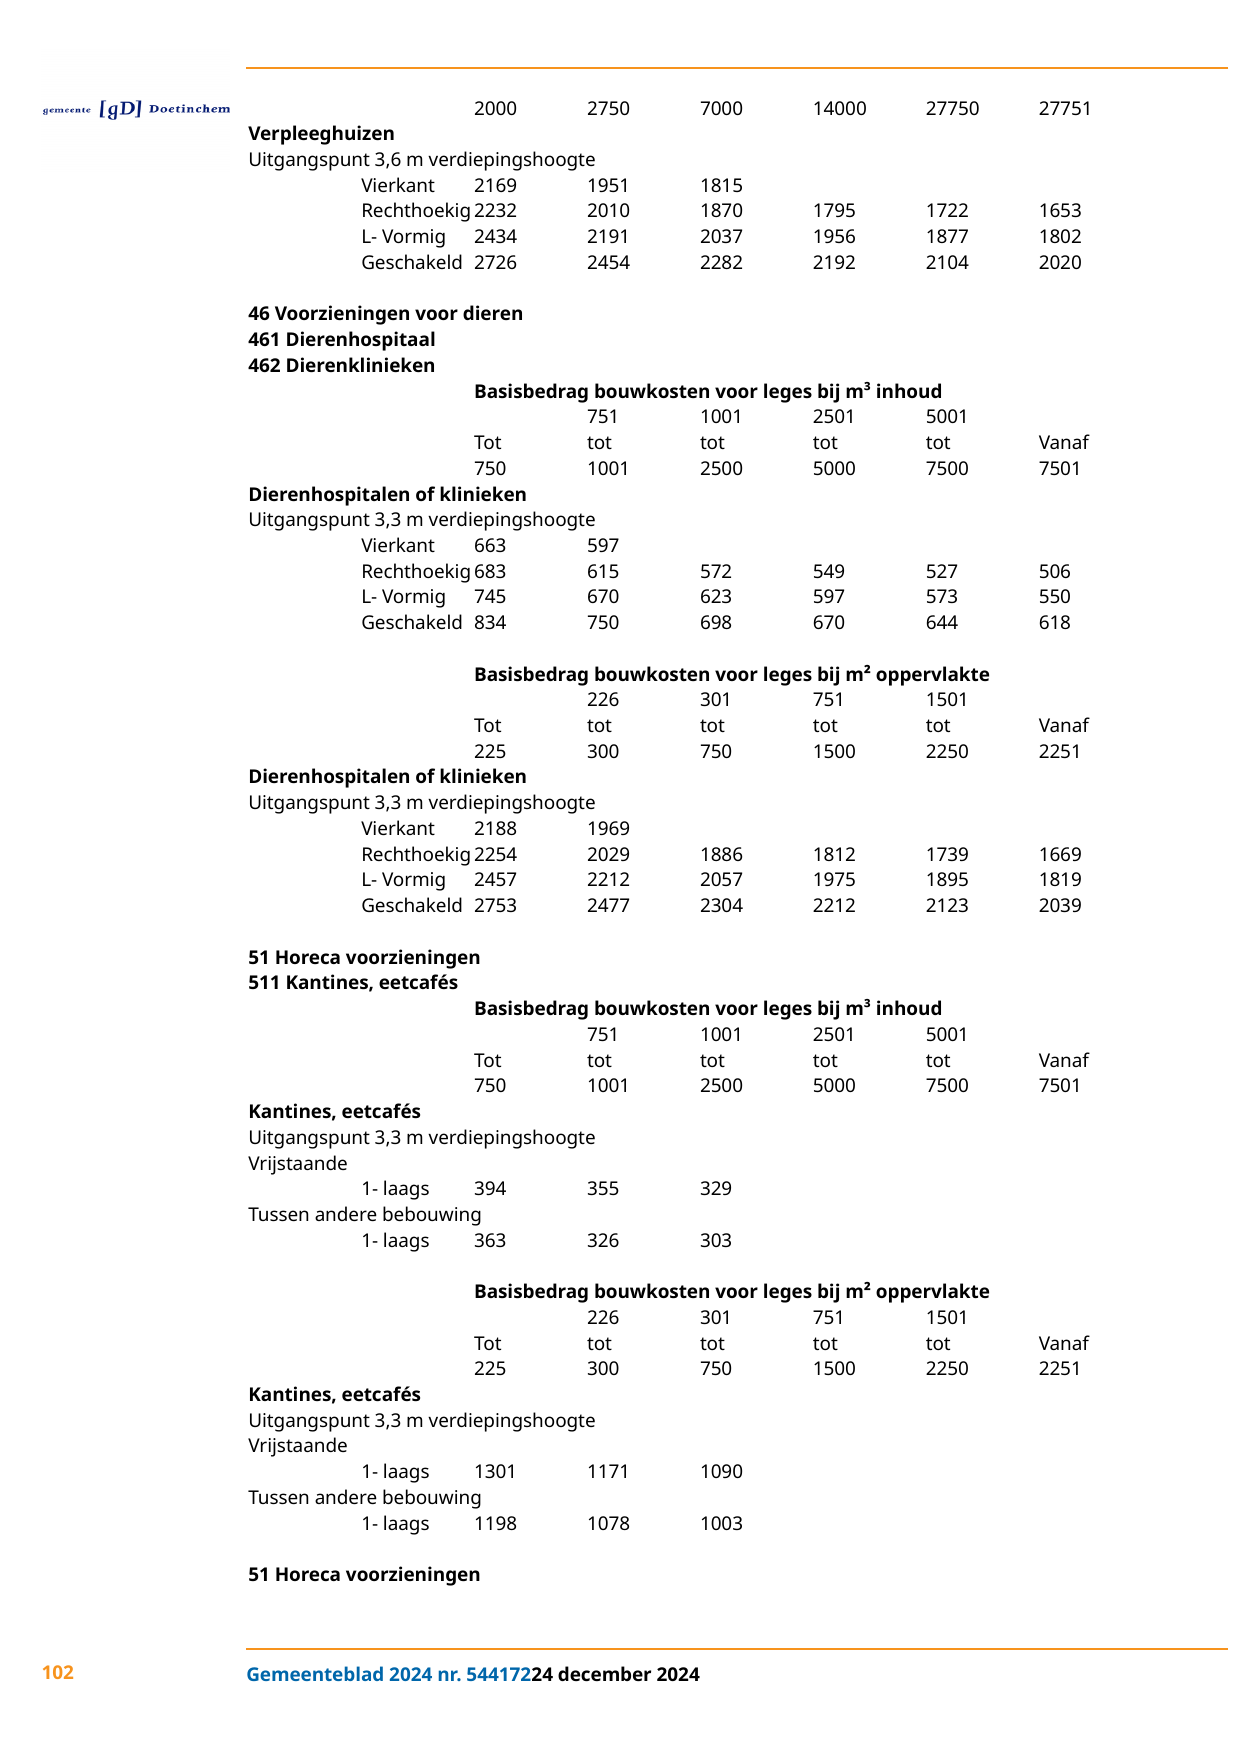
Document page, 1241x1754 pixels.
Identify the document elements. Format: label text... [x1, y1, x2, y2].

table_cell 2029 [587, 841, 700, 867]
table_cell [1039, 326, 1152, 352]
table_cell 51 Horeca voorzieningen [248, 944, 587, 969]
table_cell Vierkant [361, 532, 474, 558]
table_cell [1039, 1304, 1152, 1330]
table_cell [474, 404, 587, 429]
table_cell 2000 [474, 95, 587, 121]
table_cell L- Vormig [361, 584, 474, 609]
table_cell [926, 1124, 1038, 1150]
table_cell tot [700, 429, 813, 455]
table_cell 2500 [700, 455, 813, 481]
table_cell 2232 [474, 198, 587, 223]
table_cell 1001 [587, 455, 700, 481]
table_cell [1039, 1021, 1152, 1047]
table_cell [926, 1484, 1038, 1510]
table_cell L- Vormig [361, 224, 474, 249]
table_cell Vanaf [1039, 712, 1152, 738]
table_cell Geschakeld [361, 249, 474, 275]
table_cell [1039, 1459, 1152, 1484]
table_cell [926, 1253, 1038, 1278]
table_cell [1039, 1381, 1152, 1407]
table_cell [700, 1124, 813, 1150]
table_cell [1039, 1536, 1152, 1561]
table_cell 226 [587, 687, 700, 712]
table_cell [813, 1433, 926, 1458]
table_cell 750 [474, 1073, 587, 1098]
table_cell [700, 1253, 813, 1278]
table_cell Uitgangspunt 3,3 m verdiepingshoogte [248, 1124, 700, 1150]
table_cell [813, 1124, 926, 1150]
table_cell tot [813, 1330, 926, 1356]
table_cell [700, 352, 813, 378]
table_cell 7501 [1039, 1073, 1152, 1098]
table_cell Uitgangspunt 3,6 m verdiepingshoogte [248, 146, 700, 172]
table_cell 226 [587, 1304, 700, 1330]
table_cell 670 [813, 609, 926, 635]
table_cell [248, 584, 361, 609]
table_cell [1039, 1484, 1152, 1510]
table_cell 329 [700, 1175, 813, 1201]
table_cell Tussen andere bebouwing [248, 1201, 587, 1227]
table_cell 1819 [1039, 867, 1152, 892]
table_cell [813, 481, 926, 506]
table_cell [1039, 970, 1152, 995]
table_cell [474, 1253, 587, 1278]
table_cell 225 [474, 1356, 587, 1381]
table_cell [474, 687, 587, 712]
table_cell [700, 1381, 813, 1407]
table_cell 597 [587, 532, 700, 558]
table_cell tot [587, 1047, 700, 1072]
table_cell [700, 815, 813, 841]
table_cell tot [813, 712, 926, 738]
table_cell 2020 [1039, 249, 1152, 275]
table_cell [474, 1098, 587, 1124]
table_cell [474, 1536, 587, 1561]
table_cell [813, 532, 926, 558]
table_cell tot [587, 1330, 700, 1356]
table_cell [813, 1510, 926, 1536]
table_cell Basisbedrag bouwkosten voor leges bij m² oppervlakte [474, 1278, 1152, 1304]
table_cell 2501 [813, 1021, 926, 1047]
table_cell 1078 [587, 1510, 700, 1536]
table_cell [361, 1021, 474, 1047]
table_cell [1039, 1510, 1152, 1536]
table_cell Vierkant [361, 172, 474, 198]
table_cell [1039, 790, 1152, 815]
table_cell [813, 506, 926, 532]
table_cell [361, 275, 474, 301]
table_cell [474, 275, 587, 301]
table_cell [361, 1356, 474, 1381]
table_cell [926, 764, 1038, 789]
table_cell 572 [700, 558, 813, 584]
table_cell [1039, 481, 1152, 506]
table_cell [587, 1561, 700, 1587]
table_cell [248, 635, 361, 661]
table_cell Basisbedrag bouwkosten voor leges bij m³ inhoud [474, 378, 1038, 403]
table_cell 1501 [926, 687, 1038, 712]
table_cell 2188 [474, 815, 587, 841]
table_cell [1039, 918, 1152, 944]
table_cell [248, 738, 361, 764]
table_cell 2304 [700, 893, 813, 918]
table_cell 1739 [926, 841, 1038, 867]
table_cell [813, 1459, 926, 1484]
table_cell [474, 635, 587, 661]
table_cell [361, 429, 474, 455]
table_cell [1039, 1175, 1152, 1201]
table_cell [1039, 1433, 1152, 1458]
table_cell [248, 455, 361, 481]
table_cell [926, 146, 1038, 172]
table_cell [1039, 121, 1152, 146]
table_cell 1956 [813, 224, 926, 249]
table_cell [926, 1561, 1038, 1587]
table_cell [361, 995, 474, 1021]
table_cell [813, 790, 926, 815]
table_cell [813, 172, 926, 198]
table_cell tot [587, 429, 700, 455]
table_cell [361, 687, 474, 712]
table_cell [248, 558, 361, 584]
table_cell [361, 1536, 474, 1561]
table_cell [248, 1304, 361, 1330]
table_cell [926, 352, 1038, 378]
table_cell [361, 404, 474, 429]
table_cell [248, 249, 361, 275]
table_cell [1039, 944, 1152, 969]
table_cell [587, 918, 700, 944]
table_cell 2726 [474, 249, 587, 275]
table_cell 46 Voorzieningen voor dieren [248, 301, 587, 326]
table_cell 300 [587, 738, 700, 764]
table_cell [587, 1201, 700, 1227]
table_cell tot [926, 1330, 1038, 1356]
table_cell [361, 455, 474, 481]
table_cell 461 Dierenhospitaal [248, 326, 587, 352]
table_cell L- Vormig [361, 867, 474, 892]
table_cell [474, 1304, 587, 1330]
table_cell [926, 1175, 1038, 1201]
table_cell tot [587, 712, 700, 738]
table_cell [700, 532, 813, 558]
table_cell 301 [700, 1304, 813, 1330]
table_cell [248, 1047, 361, 1072]
table_cell [248, 1510, 361, 1536]
table_cell [248, 1459, 361, 1484]
table_cell [700, 790, 813, 815]
table_cell [813, 944, 926, 969]
table_cell [700, 1433, 813, 1458]
table_cell [700, 1484, 813, 1510]
table_cell 5000 [813, 1073, 926, 1098]
table_cell [926, 1201, 1038, 1227]
table_cell [926, 815, 1038, 841]
table_cell 1975 [813, 867, 926, 892]
table_cell [248, 95, 361, 121]
table_cell 2750 [587, 95, 700, 121]
table_cell [248, 1330, 361, 1356]
table_cell [361, 1304, 474, 1330]
table_cell [813, 1098, 926, 1124]
table_cell Rechthoekig [361, 558, 474, 584]
table_cell 2039 [1039, 893, 1152, 918]
table_cell 511 Kantines, eetcafés [248, 970, 587, 995]
table_cell 27750 [926, 95, 1038, 121]
table_cell [248, 198, 361, 223]
table_cell [474, 1150, 587, 1175]
table_cell [813, 764, 926, 789]
table_cell tot [926, 712, 1038, 738]
table_cell 2477 [587, 893, 700, 918]
table_cell [700, 146, 813, 172]
table_cell [813, 326, 926, 352]
table_cell [248, 1073, 361, 1098]
table_cell 1- laags [361, 1510, 474, 1536]
table_cell 303 [700, 1227, 813, 1253]
table_cell [1039, 301, 1152, 326]
table_cell [700, 275, 813, 301]
table_cell 2753 [474, 893, 587, 918]
table_cell [248, 429, 361, 455]
table_cell [587, 635, 700, 661]
table_cell [700, 944, 813, 969]
table_cell Rechthoekig [361, 841, 474, 867]
table_cell 51 Horeca voorzieningen [248, 1561, 587, 1587]
table_cell 1722 [926, 198, 1038, 223]
table_cell 1795 [813, 198, 926, 223]
table_cell [248, 1175, 361, 1201]
table_cell Verpleeghuizen [248, 121, 474, 146]
table_cell 618 [1039, 609, 1152, 635]
table_cell tot [813, 429, 926, 455]
table_cell 2457 [474, 867, 587, 892]
table_cell Tot [474, 429, 587, 455]
table_cell [926, 1098, 1038, 1124]
table_cell [361, 661, 474, 687]
table_cell Tot [474, 1047, 587, 1072]
table_cell 2254 [474, 841, 587, 867]
table_cell [1039, 1561, 1152, 1587]
table_cell 1198 [474, 1510, 587, 1536]
table_cell [813, 815, 926, 841]
table_cell tot [926, 1047, 1038, 1072]
table_cell Basisbedrag bouwkosten voor leges bij m³ inhoud [474, 995, 1038, 1021]
table_cell [587, 1433, 700, 1458]
table_cell [587, 275, 700, 301]
table_cell [700, 326, 813, 352]
table_cell [474, 1381, 587, 1407]
table_cell [361, 635, 474, 661]
table_cell [813, 918, 926, 944]
table_cell [926, 790, 1038, 815]
table_cell Kantines, eetcafés [248, 1098, 474, 1124]
table_cell [813, 1227, 926, 1253]
table_cell 1- laags [361, 1227, 474, 1253]
table_cell Basisbedrag bouwkosten voor leges bij m² oppervlakte [474, 661, 1152, 687]
table_cell 1653 [1039, 198, 1152, 223]
table_cell 7500 [926, 455, 1038, 481]
table_cell 2500 [700, 1073, 813, 1098]
table_cell [700, 1201, 813, 1227]
table_cell [1039, 352, 1152, 378]
table_cell [813, 275, 926, 301]
table_cell [700, 918, 813, 944]
table_cell Geschakeld [361, 893, 474, 918]
table_cell 751 [587, 404, 700, 429]
table_cell [474, 1433, 587, 1458]
table_cell 1001 [700, 404, 813, 429]
table_cell [926, 1150, 1038, 1175]
table_cell [1039, 1407, 1152, 1433]
table_cell 1802 [1039, 224, 1152, 249]
table_cell [248, 841, 361, 867]
table_cell 2192 [813, 249, 926, 275]
table_cell 1877 [926, 224, 1038, 249]
table_cell 750 [700, 738, 813, 764]
table_cell [1039, 146, 1152, 172]
table_cell tot [700, 712, 813, 738]
table_cell [700, 1536, 813, 1561]
table_cell [926, 481, 1038, 506]
table_cell 615 [587, 558, 700, 584]
table_cell 14000 [813, 95, 926, 121]
table_cell Dierenhospitalen of klinieken [248, 481, 587, 506]
table_cell [248, 867, 361, 892]
table_cell tot [813, 1047, 926, 1072]
table_cell 1171 [587, 1459, 700, 1484]
table_cell [1039, 172, 1152, 198]
table_cell 750 [587, 609, 700, 635]
table_cell [926, 275, 1038, 301]
table_cell 5000 [813, 455, 926, 481]
table_cell [587, 121, 700, 146]
table_cell [474, 918, 587, 944]
table_cell [248, 1356, 361, 1381]
table_cell [926, 1227, 1038, 1253]
table_cell [1039, 532, 1152, 558]
table_cell [813, 635, 926, 661]
table_cell 2250 [926, 1356, 1038, 1381]
table_cell 527 [926, 558, 1038, 584]
table_cell Uitgangspunt 3,3 m verdiepingshoogte [248, 1407, 700, 1433]
table_cell Dierenhospitalen of klinieken [248, 764, 587, 789]
table_cell [587, 481, 700, 506]
table_cell [926, 1407, 1038, 1433]
table_cell [813, 1201, 926, 1227]
table_cell 745 [474, 584, 587, 609]
table_cell [361, 712, 474, 738]
table_cell 1812 [813, 841, 926, 867]
table_cell [248, 532, 361, 558]
table_cell [248, 275, 361, 301]
table_cell 462 Dierenklinieken [248, 352, 587, 378]
table_cell Vanaf [1039, 1047, 1152, 1072]
table_cell [700, 970, 813, 995]
table_cell [1039, 404, 1152, 429]
table_cell [926, 1459, 1038, 1484]
table_cell 1951 [587, 172, 700, 198]
table_cell 326 [587, 1227, 700, 1253]
table_cell 1001 [700, 1021, 813, 1047]
table_cell [248, 687, 361, 712]
table_cell [248, 661, 361, 687]
table_cell [587, 352, 700, 378]
table_cell 663 [474, 532, 587, 558]
table_cell [1039, 995, 1152, 1021]
table_cell Vrijstaande [248, 1433, 474, 1458]
table_cell Uitgangspunt 3,3 m verdiepingshoogte [248, 506, 700, 532]
table_cell [700, 635, 813, 661]
table_cell [700, 1150, 813, 1175]
table_cell [248, 712, 361, 738]
table_cell 1500 [813, 1356, 926, 1381]
table_cell [813, 1175, 926, 1201]
table_cell 751 [813, 687, 926, 712]
table_cell [926, 121, 1038, 146]
table_cell [813, 146, 926, 172]
table_cell [1039, 815, 1152, 841]
table_cell [813, 1484, 926, 1510]
table_cell [700, 121, 813, 146]
table_cell [1039, 275, 1152, 301]
table_cell [926, 944, 1038, 969]
table_cell [587, 1381, 700, 1407]
table_cell [926, 970, 1038, 995]
table_cell 2037 [700, 224, 813, 249]
table_cell 750 [700, 1356, 813, 1381]
table_cell 1- laags [361, 1459, 474, 1484]
table_cell [587, 944, 700, 969]
table_cell [474, 121, 587, 146]
table_cell 7000 [700, 95, 813, 121]
table_cell Vanaf [1039, 1330, 1152, 1356]
table_cell 7500 [926, 1073, 1038, 1098]
table_cell 2191 [587, 224, 700, 249]
table_cell [1039, 1150, 1152, 1175]
table_cell [248, 378, 361, 403]
table_cell [926, 172, 1038, 198]
table_cell 1090 [700, 1459, 813, 1484]
table_cell Tot [474, 712, 587, 738]
table_cell Vierkant [361, 815, 474, 841]
table_cell Tussen andere bebouwing [248, 1484, 587, 1510]
table_cell tot [700, 1330, 813, 1356]
table_cell [248, 995, 361, 1021]
table_cell 2250 [926, 738, 1038, 764]
table_cell [361, 378, 474, 403]
table_cell [1039, 635, 1152, 661]
table_cell 2434 [474, 224, 587, 249]
table_cell [248, 893, 361, 918]
table_cell [700, 1561, 813, 1587]
table_cell [361, 95, 474, 121]
table_cell [926, 532, 1038, 558]
table_cell [361, 1253, 474, 1278]
table_cell Vanaf [1039, 429, 1152, 455]
table_cell [813, 1407, 926, 1433]
table_cell [1039, 506, 1152, 532]
table_cell 750 [474, 455, 587, 481]
table_cell [474, 1021, 587, 1047]
table_cell [248, 609, 361, 635]
table_cell [587, 1253, 700, 1278]
table_cell [813, 1150, 926, 1175]
table_cell [926, 635, 1038, 661]
table_cell [1039, 1201, 1152, 1227]
table_cell 225 [474, 738, 587, 764]
table_cell Tot [474, 1330, 587, 1356]
table_cell [248, 224, 361, 249]
table_cell 597 [813, 584, 926, 609]
table_cell 751 [587, 1021, 700, 1047]
table_cell 623 [700, 584, 813, 609]
table_cell 394 [474, 1175, 587, 1201]
table_cell [587, 1150, 700, 1175]
table_cell [248, 815, 361, 841]
table_cell [700, 506, 813, 532]
table_cell 2123 [926, 893, 1038, 918]
table_cell [587, 970, 700, 995]
table_cell Rechthoekig [361, 198, 474, 223]
table_cell [926, 326, 1038, 352]
table_cell 2057 [700, 867, 813, 892]
table_cell 300 [587, 1356, 700, 1381]
table_cell [587, 1484, 700, 1510]
table_cell [813, 1381, 926, 1407]
table_cell 301 [700, 687, 813, 712]
table_cell [361, 1073, 474, 1098]
table_cell [926, 506, 1038, 532]
table_cell [587, 1536, 700, 1561]
table_cell [700, 1407, 813, 1433]
table_cell 1969 [587, 815, 700, 841]
table_cell [248, 1536, 361, 1561]
table_cell [813, 970, 926, 995]
table_cell 7501 [1039, 455, 1152, 481]
table_cell 644 [926, 609, 1038, 635]
table_cell 2104 [926, 249, 1038, 275]
table_cell 550 [1039, 584, 1152, 609]
table_cell 2454 [587, 249, 700, 275]
table_cell [926, 918, 1038, 944]
table_cell 2251 [1039, 738, 1152, 764]
table_cell [700, 764, 813, 789]
table_cell 2501 [813, 404, 926, 429]
table_cell 2212 [587, 867, 700, 892]
table_cell 2010 [587, 198, 700, 223]
table_cell Kantines, eetcafés [248, 1381, 474, 1407]
table_cell [248, 918, 361, 944]
table_cell [1039, 687, 1152, 712]
table_cell [248, 1253, 361, 1278]
table_cell 2251 [1039, 1356, 1152, 1381]
table_cell [248, 1021, 361, 1047]
table_cell 1669 [1039, 841, 1152, 867]
table_cell 5001 [926, 404, 1038, 429]
table_cell 834 [474, 609, 587, 635]
table_cell Uitgangspunt 3,3 m verdiepingshoogte [248, 790, 700, 815]
table_cell 2169 [474, 172, 587, 198]
table_cell [587, 1098, 700, 1124]
table_cell 27751 [1039, 95, 1152, 121]
table_cell [361, 918, 474, 944]
table_cell 1- laags [361, 1175, 474, 1201]
table_cell 506 [1039, 558, 1152, 584]
table_cell 5001 [926, 1021, 1038, 1047]
table_cell [700, 301, 813, 326]
table_cell [361, 1047, 474, 1072]
table_cell [1039, 1098, 1152, 1124]
table_cell 1886 [700, 841, 813, 867]
table_cell 363 [474, 1227, 587, 1253]
table_cell [248, 1227, 361, 1253]
table_cell [1039, 764, 1152, 789]
table_cell [587, 326, 700, 352]
table_cell [587, 764, 700, 789]
table_cell Vrijstaande [248, 1150, 474, 1175]
table_cell [1039, 1124, 1152, 1150]
table_cell [1039, 1227, 1152, 1253]
table_cell 1870 [700, 198, 813, 223]
table_cell [1039, 378, 1152, 403]
table_cell [248, 404, 361, 429]
table_cell [813, 352, 926, 378]
table_cell 573 [926, 584, 1038, 609]
table_cell [700, 1098, 813, 1124]
table_cell [926, 1433, 1038, 1458]
table_cell 1895 [926, 867, 1038, 892]
table_cell 751 [813, 1304, 926, 1330]
table_cell [587, 301, 700, 326]
table_cell 683 [474, 558, 587, 584]
table_cell 1501 [926, 1304, 1038, 1330]
table_cell [813, 1536, 926, 1561]
table_cell 2282 [700, 249, 813, 275]
table_cell 1003 [700, 1510, 813, 1536]
table_cell [926, 1510, 1038, 1536]
table_cell [361, 1330, 474, 1356]
table_cell 1815 [700, 172, 813, 198]
table_cell 1500 [813, 738, 926, 764]
table_cell [1039, 1253, 1152, 1278]
table_cell 2212 [813, 893, 926, 918]
table_cell 1301 [474, 1459, 587, 1484]
table_cell [700, 481, 813, 506]
table_cell 1001 [587, 1073, 700, 1098]
table_cell [248, 172, 361, 198]
table_cell [361, 738, 474, 764]
table_cell [926, 1381, 1038, 1407]
table_cell Geschakeld [361, 609, 474, 635]
table_cell [926, 301, 1038, 326]
table_cell tot [700, 1047, 813, 1072]
table_cell [813, 301, 926, 326]
table_cell tot [926, 429, 1038, 455]
table_cell 698 [700, 609, 813, 635]
table_cell [813, 121, 926, 146]
table_cell 670 [587, 584, 700, 609]
table_cell 355 [587, 1175, 700, 1201]
table_cell [248, 1278, 361, 1304]
table_cell [813, 1253, 926, 1278]
table_cell [813, 1561, 926, 1587]
table_cell [926, 1536, 1038, 1561]
picture [41, 47, 231, 172]
table_cell [361, 1278, 474, 1304]
table_cell 549 [813, 558, 926, 584]
